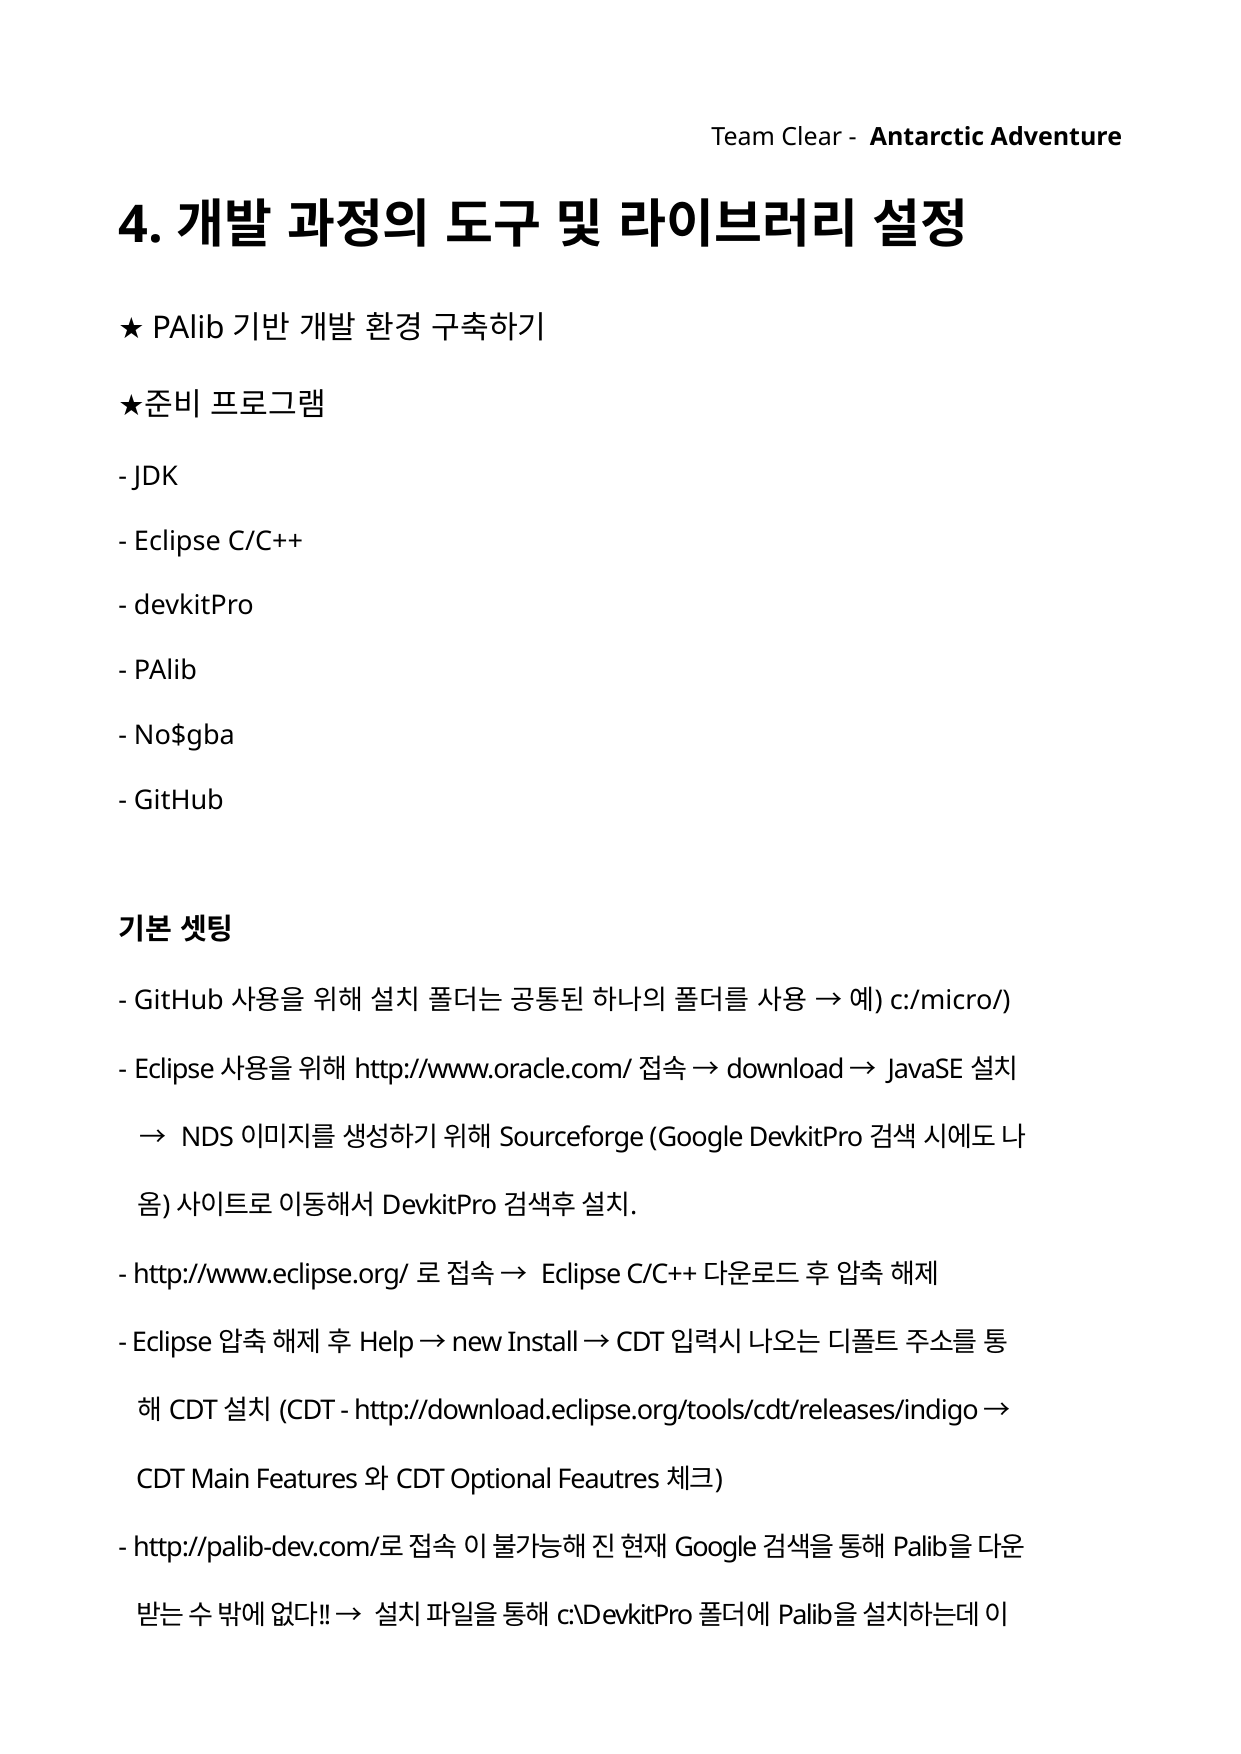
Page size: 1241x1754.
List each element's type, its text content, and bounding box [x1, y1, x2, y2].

text - http://palib-dev.com/로 접속 이 불가능해 진 현재 Google 검색을 통해 Palib을 다운 [118, 1525, 1122, 1564]
text ★ PAlib 기반 개발 환경 구축하기 [118, 303, 1122, 348]
text - No$gba [118, 715, 1122, 752]
text 기본 셋팅 [118, 906, 1122, 948]
text → NDS 이미지를 생성하기 위해 Sourceforge (Google DevkitPro 검색 시에도 나 [118, 1115, 1122, 1154]
text - Eclipse 압축 해제 후 Help → new Install → CDT 입력시 나오는 디폴트 주소를 통 [118, 1320, 1122, 1359]
text 해 CDT 설치 (CDT - http://download.eclipse.org/tools/cdt/releases/indigo → [118, 1388, 1122, 1428]
text - Eclipse C/C++ [118, 521, 1122, 558]
text - http://www.eclipse.org/ 로 접속 → Eclipse C/C++ 다운로드 후 압축 해제 [118, 1252, 1122, 1291]
text 옴) 사이트로 이동해서 DevkitPro 검색후 설치. [118, 1183, 1122, 1223]
text CDT Main Features 와 CDT Optional Feautres 체크) [118, 1457, 1122, 1496]
text ★준비 프로그램 [118, 379, 1122, 425]
text 4. 개발 과정의 도구 및 라이브러리 설정 [118, 182, 1122, 257]
text - PAlib [118, 651, 1122, 687]
text - devkitPro [118, 586, 1122, 623]
text - GitHub [118, 780, 1122, 817]
text - GitHub 사용을 위해 설치 폴더는 공통된 하나의 폴더를 사용 → 예) c:/micro/) [118, 978, 1122, 1018]
text 받는 수 밖에 없다!! → 설치 파일을 통해 c:\DevkitPro 폴더에 Palib을 설치하는데 이 [118, 1593, 1122, 1633]
text - Eclipse 사용을 위해 http://www.oracle.com/ 접속 → download → JavaSE 설치 [118, 1047, 1122, 1086]
text - JDK [118, 456, 1122, 493]
